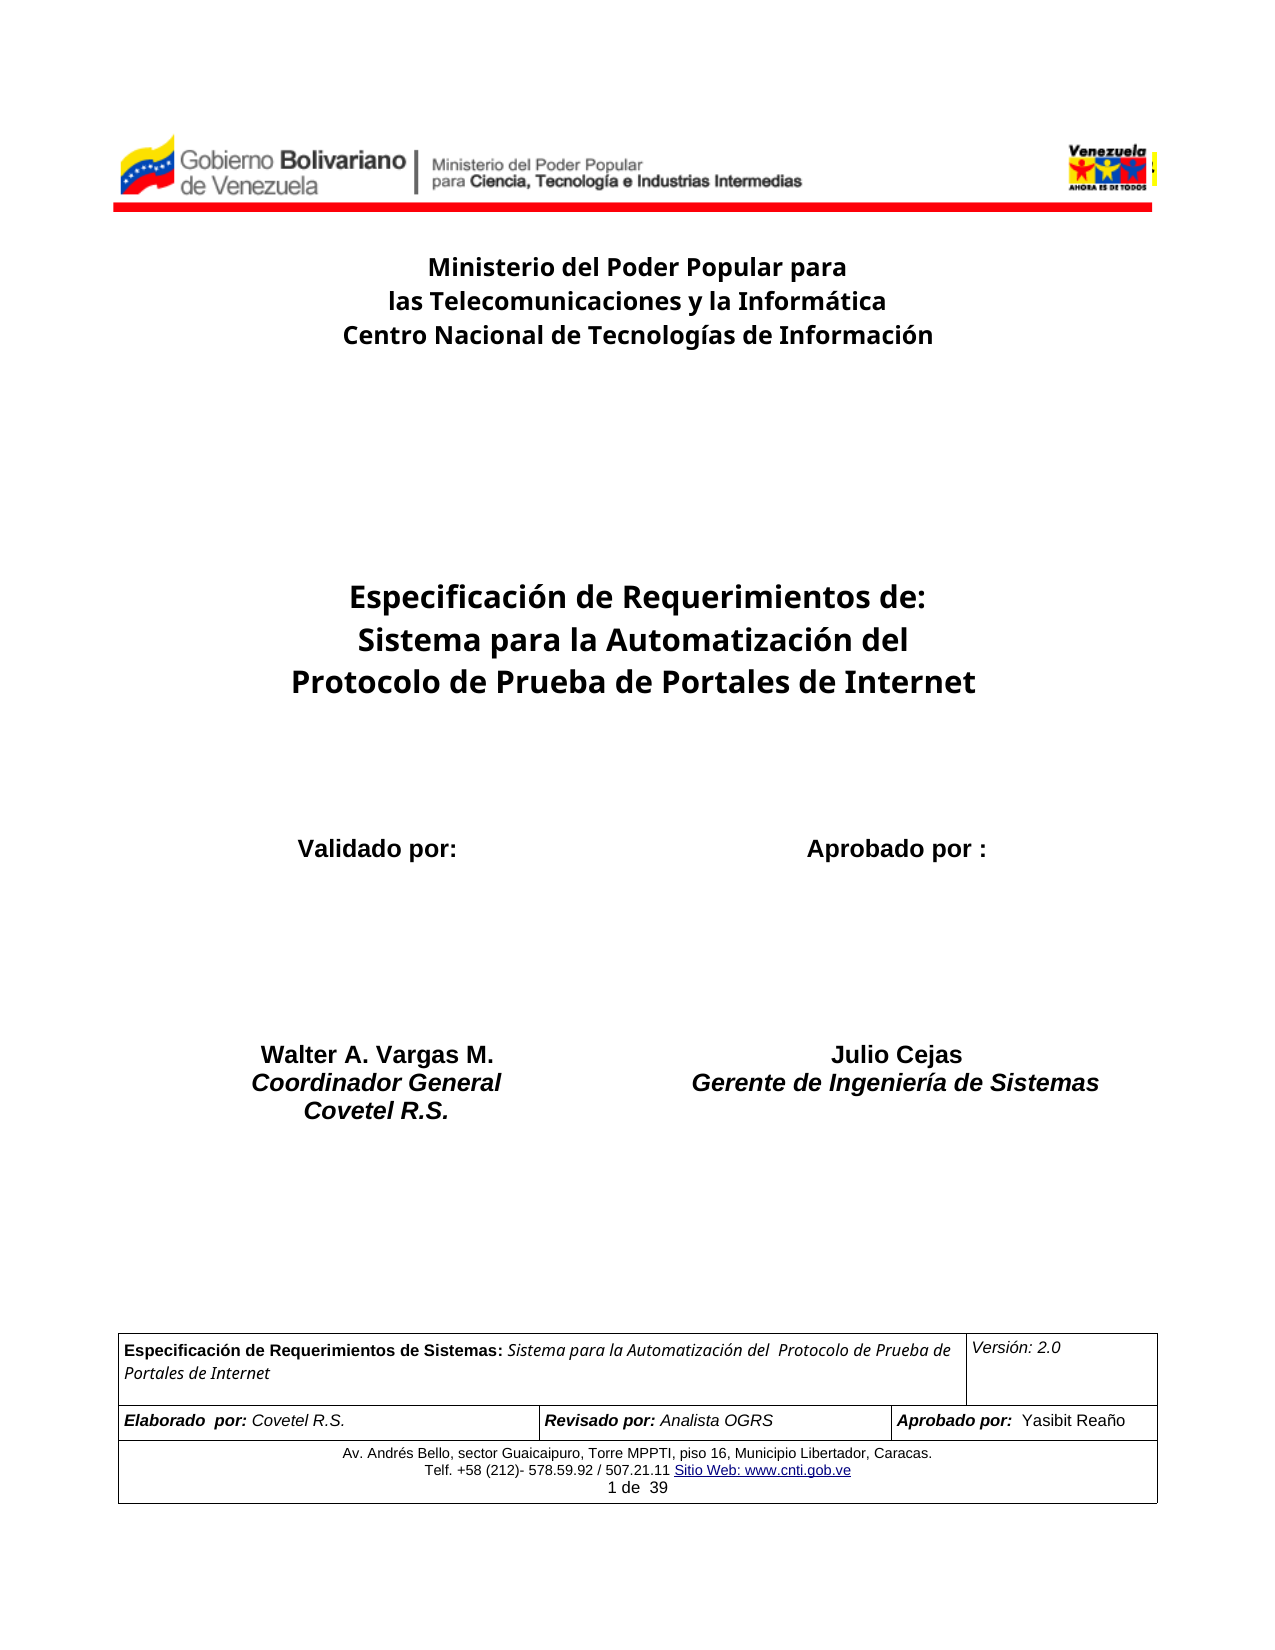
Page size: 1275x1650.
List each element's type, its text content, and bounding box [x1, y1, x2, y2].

text Centro Nacional de Tecnologías de Información [119, 318, 1157, 352]
text Sistema para la Automatización del [118, 618, 1157, 661]
picture [113, 126, 1153, 212]
table_cell Walter A. Vargas M. Coordinador General Covetel R.S. [118, 868, 637, 1131]
table_header Aprobado por : [637, 829, 1157, 868]
text Protocolo de Prueba de Portales de Internet [118, 661, 1157, 703]
text Especificación de Requerimientos de: [44, 575, 1157, 618]
table_cell Julio Cejas Gerente de Ingeniería de Sistemas [637, 868, 1157, 1131]
text Ministerio del Poder Popular para las Telecomunicaciones y la Informática [118, 250, 1157, 318]
table_header Validado por: [118, 829, 637, 868]
